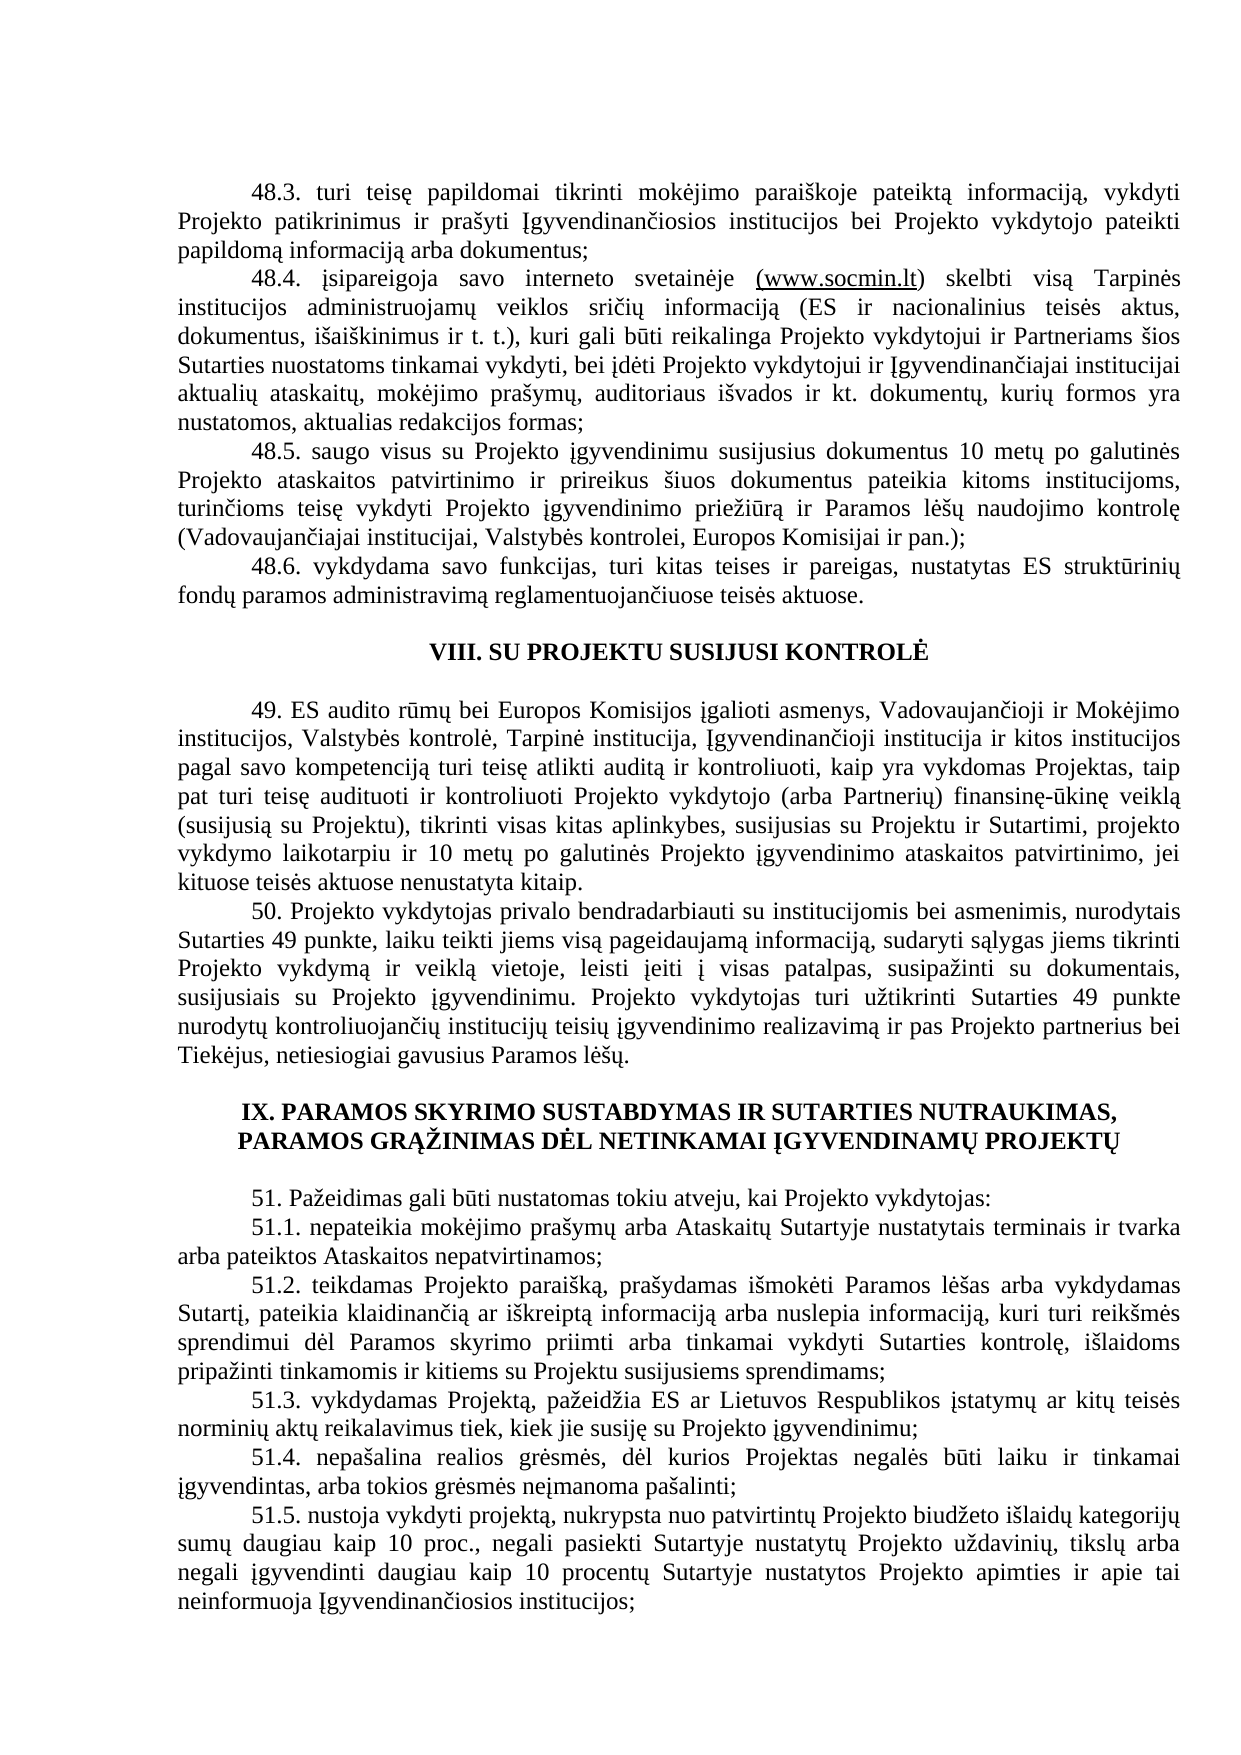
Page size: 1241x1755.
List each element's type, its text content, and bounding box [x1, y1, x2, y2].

text 48.4. įsipareigoja savo interneto svetainėje (www.socmin.lt) skelbti visą Tarpinės institucijos administruojamų veiklos sričių informaciją (ES ir nacionalinius teisės aktus, dokumentus, išaiškinimus ir t. t.), kuri gali būti reikalinga Projekto vykdytojui ir Partneriams šios Sutarties nuostatoms tinkamai vykdyti, bei įdėti Projekto vykdytojui ir Įgyvendinančiajai institucijai aktualių ataskaitų, mokėjimo prašymų, auditoriaus išvados ir kt. dokumentų, kurių formos yra nustatomos, aktualias redakcijos formas; [177, 263, 1181, 436]
text VIII. SU PROJEKTU SUSIJUSI KONTROLĖ [177, 637, 1181, 666]
text 51.2. teikdamas Projekto paraišką, prašydamas išmokėti Paramos lėšas arba vykdydamas Sutartį, pateikia klaidinančią ar iškreiptą informaciją arba nuslepia informaciją, kuri turi reikšmės sprendimui dėl Paramos skyrimo priimti arba tinkamai vykdyti Sutarties kontrolę, išlaidoms pripažinti tinkamomis ir kitiems su Projektu susijusiems sprendimams; [177, 1270, 1181, 1385]
text 51. Pažeidimas gali būti nustatomas tokiu atveju, kai Projekto vykdytojas: [177, 1183, 1181, 1212]
text 51.5. nustoja vykdyti projektą, nukrypsta nuo patvirtintų Projekto biudžeto išlaidų kategorijų sumų daugiau kaip 10 proc., negali pasiekti Sutartyje nustatytų Projekto uždavinių, tikslų arba negali įgyvendinti daugiau kaip 10 procentų Sutartyje nustatytos Projekto apimties ir apie tai neinformuoja Įgyvendinančiosios institucijos; [177, 1500, 1181, 1615]
text 51.1. nepateikia mokėjimo prašymų arba Ataskaitų Sutartyje nustatytais terminais ir tvarka arba pateiktos Ataskaitos nepatvirtinamos; [177, 1212, 1181, 1270]
text 51.4. nepašalina realios grėsmės, dėl kurios Projektas negalės būti laiku ir tinkamai įgyvendintas, arba tokios grėsmės neįmanoma pašalinti; [177, 1442, 1181, 1500]
text 48.5. saugo visus su Projekto įgyvendinimu susijusius dokumentus 10 metų po galutinės Projekto ataskaitos patvirtinimo ir prireikus šiuos dokumentus pateikia kitoms institucijoms, turinčioms teisę vykdyti Projekto įgyvendinimo priežiūrą ir Paramos lėšų naudojimo kontrolę (Vadovaujančiajai institucijai, Valstybės kontrolei, Europos Komisijai ir pan.); [177, 436, 1181, 551]
text 48.3. turi teisę papildomai tikrinti mokėjimo paraiškoje pateiktą informaciją, vykdyti Projekto patikrinimus ir prašyti Įgyvendinančiosios institucijos bei Projekto vykdytojo pateikti papildomą informaciją arba dokumentus; [177, 177, 1181, 263]
text 48.6. vykdydama savo funkcijas, turi kitas teises ir pareigas, nustatytas ES struktūrinių fondų paramos administravimą reglamentuojančiuose teisės aktuose. [177, 551, 1181, 608]
text 50. Projekto vykdytojas privalo bendradarbiauti su institucijomis bei asmenimis, nurodytais Sutarties 49 punkte, laiku teikti jiems visą pageidaujamą informaciją, sudaryti sąlygas jiems tikrinti Projekto vykdymą ir veiklą vietoje, leisti įeiti į visas patalpas, susipažinti su dokumentais, susijusiais su Projekto įgyvendinimu. Projekto vykdytojas turi užtikrinti Sutarties 49 punkte nurodytų kontroliuojančių institucijų teisių įgyvendinimo realizavimą ir pas Projekto partnerius bei Tiekėjus, netiesiogiai gavusius Paramos lėšų. [177, 896, 1181, 1068]
text IX. PARAMOS SKYRIMO SUSTABDYMAS IR SUTARTIES NUTRAUKIMAS, PARAMOS GRĄŽINIMAS DĖL NETINKAMAI ĮGYVENDINAMŲ PROJEKTŲ [177, 1097, 1181, 1155]
text 51.3. vykdydamas Projektą, pažeidžia ES ar Lietuvos Respublikos įstatymų ar kitų teisės norminių aktų reikalavimus tiek, kiek jie susiję su Projekto įgyvendinimu; [177, 1385, 1181, 1442]
text 49. ES audito rūmų bei Europos Komisijos įgalioti asmenys, Vadovaujančioji ir Mokėjimo institucijos, Valstybės kontrolė, Tarpinė institucija, Įgyvendinančioji institucija ir kitos institucijos pagal savo kompetenciją turi teisę atlikti auditą ir kontroliuoti, kaip yra vykdomas Projektas, taip pat turi teisę audituoti ir kontroliuoti Projekto vykdytojo (arba Partnerių) finansinę-ūkinę veiklą (susijusią su Projektu), tikrinti visas kitas aplinkybes, susijusias su Projektu ir Sutartimi, projekto vykdymo laikotarpiu ir 10 metų po galutinės Projekto įgyvendinimo ataskaitos patvirtinimo, jei kituose teisės aktuose nenustatyta kitaip. [177, 695, 1181, 896]
